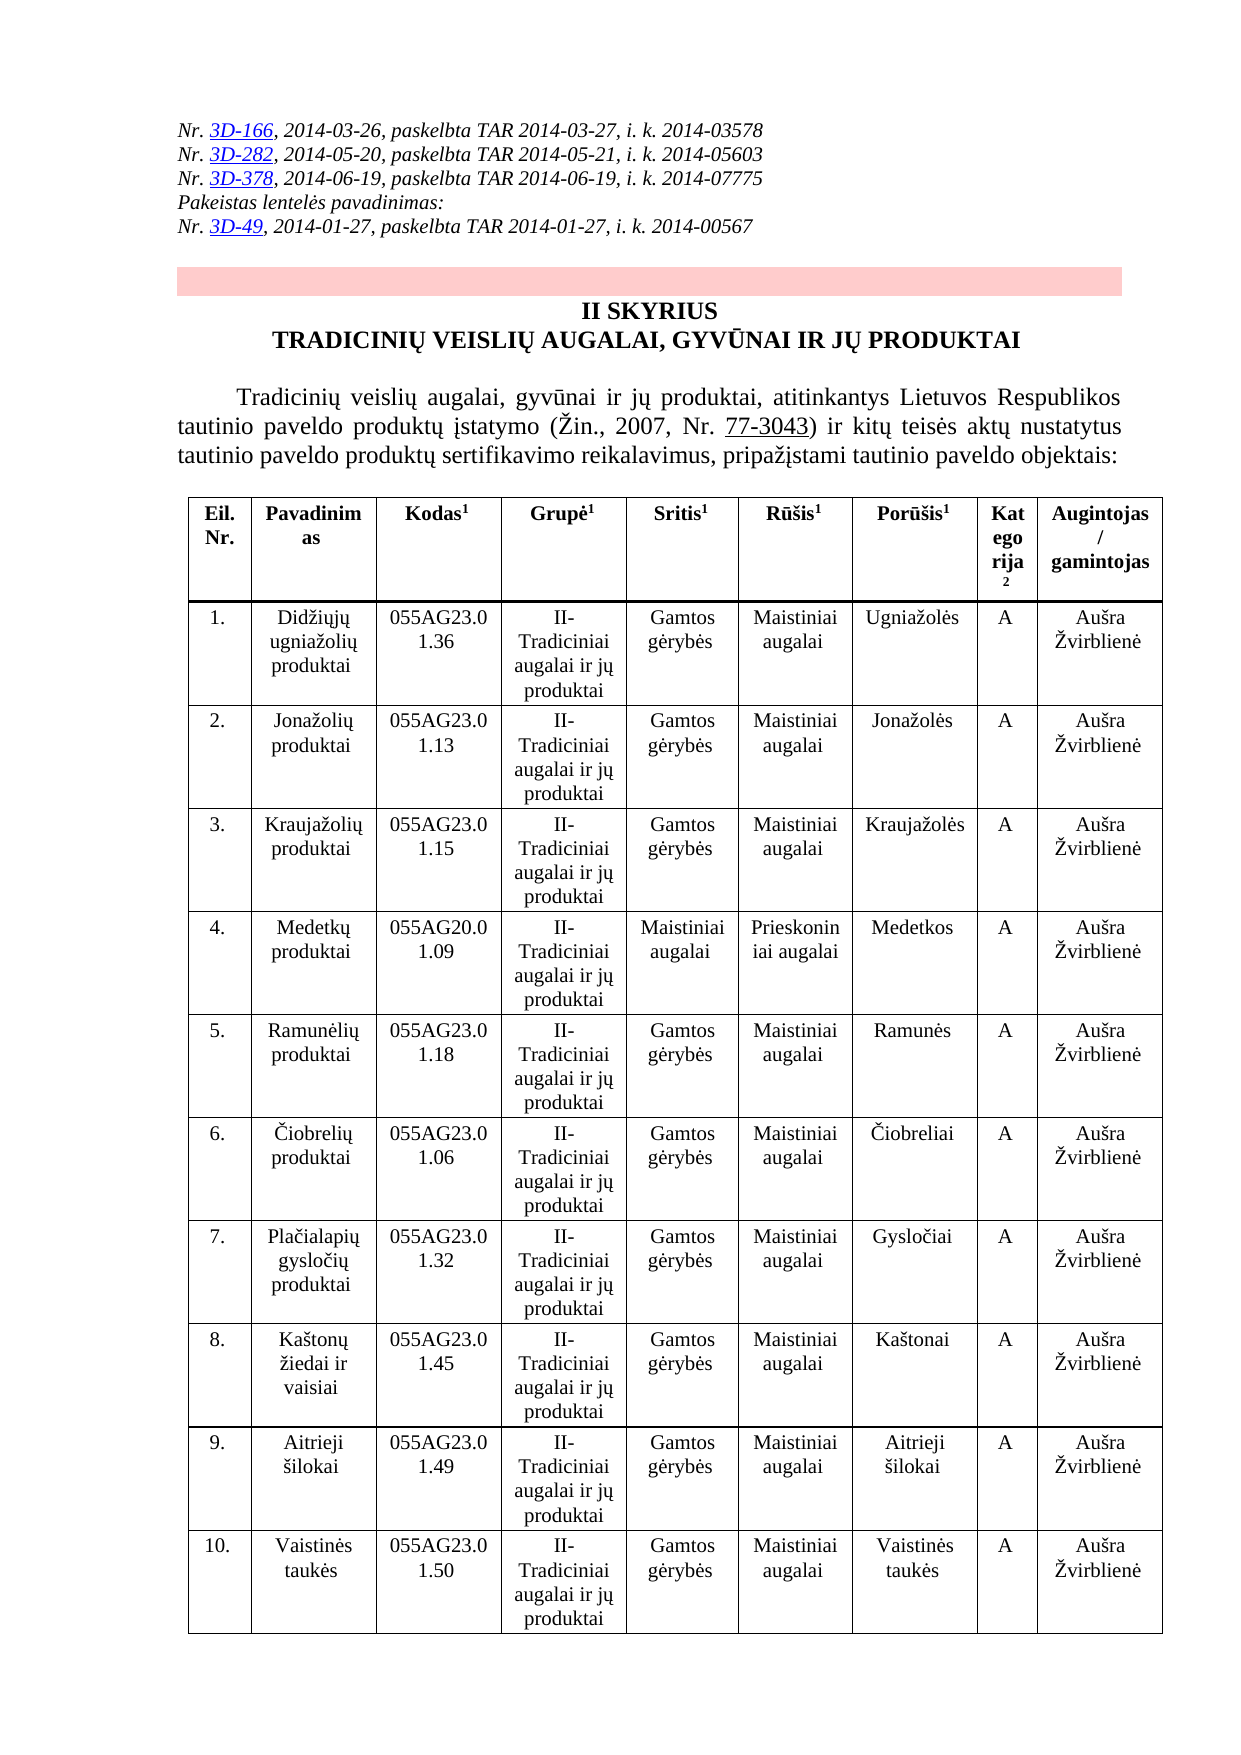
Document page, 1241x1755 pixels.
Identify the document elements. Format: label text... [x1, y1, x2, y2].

table_cell II-Tradiciniai augalai ir jų produktai [502, 1015, 626, 1117]
table_cell II-Tradiciniai augalai ir jų produktai [502, 1118, 626, 1220]
table_cell Aušra Žvirblienė [1038, 809, 1162, 911]
table_cell A [978, 1428, 1037, 1529]
table_cell Aušra Žvirblienė [1038, 1015, 1162, 1117]
table_header Rūšis1 [739, 498, 852, 600]
table_cell Plačialapių gysločių produktai [252, 1221, 376, 1323]
table_cell Gamtos gėrybės [627, 809, 738, 911]
text Tradicinių veislių augalai, gyvūnai ir jų produktai, atitinkantys Lietuvos Respublikos tautinio paveldo produktų įstatymo (Žin., 2007, Nr. 77-3043) ir kitų teisės aktų nustatytus tautinio paveldo produktų sertifikavimo reikalavimus, pripažįstami tautinio paveldo objektais: [177, 382, 1122, 468]
table_cell Maistiniai augalai [739, 706, 852, 808]
text Nr. 3D-49, 2014-01-27, paskelbta TAR 2014-01-27, i. k. 2014-00567 [177, 214, 1122, 238]
table_cell A [978, 1221, 1037, 1323]
text Pakeistas lentelės pavadinimas: [177, 190, 1122, 214]
table_cell II-Tradiciniai augalai ir jų produktai [502, 809, 626, 911]
text II SKYRIUS [177, 296, 1122, 325]
table_header Pavadinimas [252, 498, 376, 600]
table_cell 055AG23.01.13 [377, 706, 501, 808]
table_cell Vaistinės taukės [252, 1531, 376, 1633]
table_cell Maistiniai augalai [739, 1221, 852, 1323]
table_cell 055AG23.01.45 [377, 1324, 501, 1426]
table_cell Gamtos gėrybės [627, 1531, 738, 1633]
text Nr. 3D-282, 2014-05-20, paskelbta TAR 2014-05-21, i. k. 2014-05603 [177, 142, 1122, 166]
table_cell 055AG23.01.49 [377, 1428, 501, 1529]
table_cell Medetkų produktai [252, 912, 376, 1014]
table_cell Gamtos gėrybės [627, 706, 738, 808]
table_cell 3. [189, 809, 251, 911]
table_cell Aušra Žvirblienė [1038, 1428, 1162, 1529]
table_cell Aitrieji šilokai [853, 1428, 977, 1529]
table_cell Čiobrelių produktai [252, 1118, 376, 1220]
table_cell II-Tradiciniai augalai ir jų produktai [502, 1324, 626, 1426]
table_cell Kraujažolės [853, 809, 977, 911]
table_cell 055AG20.01.09 [377, 912, 501, 1014]
table_cell II-Tradiciniai augalai ir jų produktai [502, 1221, 626, 1323]
table_cell Aušra Žvirblienė [1038, 1531, 1162, 1633]
table_cell A [978, 1531, 1037, 1633]
table_cell Medetkos [853, 912, 977, 1014]
table_cell Kraujažolių produktai [252, 809, 376, 911]
table_cell Gamtos gėrybės [627, 1221, 738, 1323]
table_cell II-Tradiciniai augalai ir jų produktai [502, 706, 626, 808]
table_cell Aušra Žvirblienė [1038, 1118, 1162, 1220]
table_cell A [978, 809, 1037, 911]
table_cell Vaistinės taukės [853, 1531, 977, 1633]
table_cell Gysločiai [853, 1221, 977, 1323]
table_cell II-Tradiciniai augalai ir jų produktai [502, 1428, 626, 1529]
table_cell II-Tradiciniai augalai ir jų produktai [502, 912, 626, 1014]
table_cell Maistiniai augalai [739, 1531, 852, 1633]
table_cell Maistiniai augalai [739, 1015, 852, 1117]
table_cell 9. [189, 1428, 251, 1529]
table_header Augintojas/ gamintojas [1038, 498, 1162, 600]
table_header Kategorija2 [978, 498, 1037, 600]
table_cell Maistiniai augalai [739, 1118, 852, 1220]
text Nr. 3D-166, 2014-03-26, paskelbta TAR 2014-03-27, i. k. 2014-03578 [177, 118, 1122, 142]
table_cell Gamtos gėrybės [627, 1428, 738, 1529]
table_cell A [978, 912, 1037, 1014]
table_header Eil. Nr. [189, 498, 251, 600]
table_cell Ugniažolės [853, 603, 977, 704]
table_cell 055AG23.01.32 [377, 1221, 501, 1323]
table_header Porūšis1 [853, 498, 977, 600]
table_header Kodas1 [377, 498, 501, 600]
table_cell A [978, 1324, 1037, 1426]
table_cell 4. [189, 912, 251, 1014]
table_cell Maistiniai augalai [739, 603, 852, 704]
table_cell II-Tradiciniai augalai ir jų produktai [502, 1531, 626, 1633]
table_cell 055AG23.01.15 [377, 809, 501, 911]
table_header Grupė1 [502, 498, 626, 600]
table_cell A [978, 1118, 1037, 1220]
table_cell Aušra Žvirblienė [1038, 603, 1162, 704]
table_cell Jonažolių produktai [252, 706, 376, 808]
table_cell II-Tradiciniai augalai ir jų produktai [502, 603, 626, 704]
table_cell 055AG23.01.36 [377, 603, 501, 704]
table_cell 055AG23.01.50 [377, 1531, 501, 1633]
table_cell Kaštonai [853, 1324, 977, 1426]
table_cell 10. [189, 1531, 251, 1633]
table_cell Maistiniai augalai [739, 1324, 852, 1426]
text Nr. 3D-378, 2014-06-19, paskelbta TAR 2014-06-19, i. k. 2014-07775 [177, 166, 1122, 190]
table_cell Jonažolės [853, 706, 977, 808]
table_cell Ramunės [853, 1015, 977, 1117]
table_cell Aušra Žvirblienė [1038, 1221, 1162, 1323]
table_cell Aušra Žvirblienė [1038, 1324, 1162, 1426]
table_cell Didžiųjų ugniažolių produktai [252, 603, 376, 704]
table_cell 055AG23.01.18 [377, 1015, 501, 1117]
table_cell 5. [189, 1015, 251, 1117]
table_cell Aitrieji šilokai [252, 1428, 376, 1529]
table_cell Čiobreliai [853, 1118, 977, 1220]
table_cell 8. [189, 1324, 251, 1426]
table_cell Gamtos gėrybės [627, 603, 738, 704]
table_cell Prieskoniniai augalai [739, 912, 852, 1014]
table_cell Maistiniai augalai [627, 912, 738, 1014]
table_cell Gamtos gėrybės [627, 1118, 738, 1220]
table_cell 7. [189, 1221, 251, 1323]
table_cell Gamtos gėrybės [627, 1015, 738, 1117]
table_cell Ramunėlių produktai [252, 1015, 376, 1117]
table_cell Gamtos gėrybės [627, 1324, 738, 1426]
table_cell A [978, 706, 1037, 808]
table_cell Kaštonų žiedai ir vaisiai [252, 1324, 376, 1426]
table_cell A [978, 1015, 1037, 1117]
table_cell 1. [189, 603, 251, 704]
table_cell A [978, 603, 1037, 704]
table_cell Aušra Žvirblienė [1038, 912, 1162, 1014]
table_cell 055AG23.01.06 [377, 1118, 501, 1220]
table_cell 6. [189, 1118, 251, 1220]
table_cell Maistiniai augalai [739, 1428, 852, 1529]
table_cell 2. [189, 706, 251, 808]
table_header Sritis1 [627, 498, 738, 600]
table_cell Aušra Žvirblienė [1038, 706, 1162, 808]
table_cell Maistiniai augalai [739, 809, 852, 911]
text TRADICINIŲ VEISLIŲ AUGALAI, GYVŪNAI IR JŲ PRODUKTAI [177, 325, 1122, 353]
